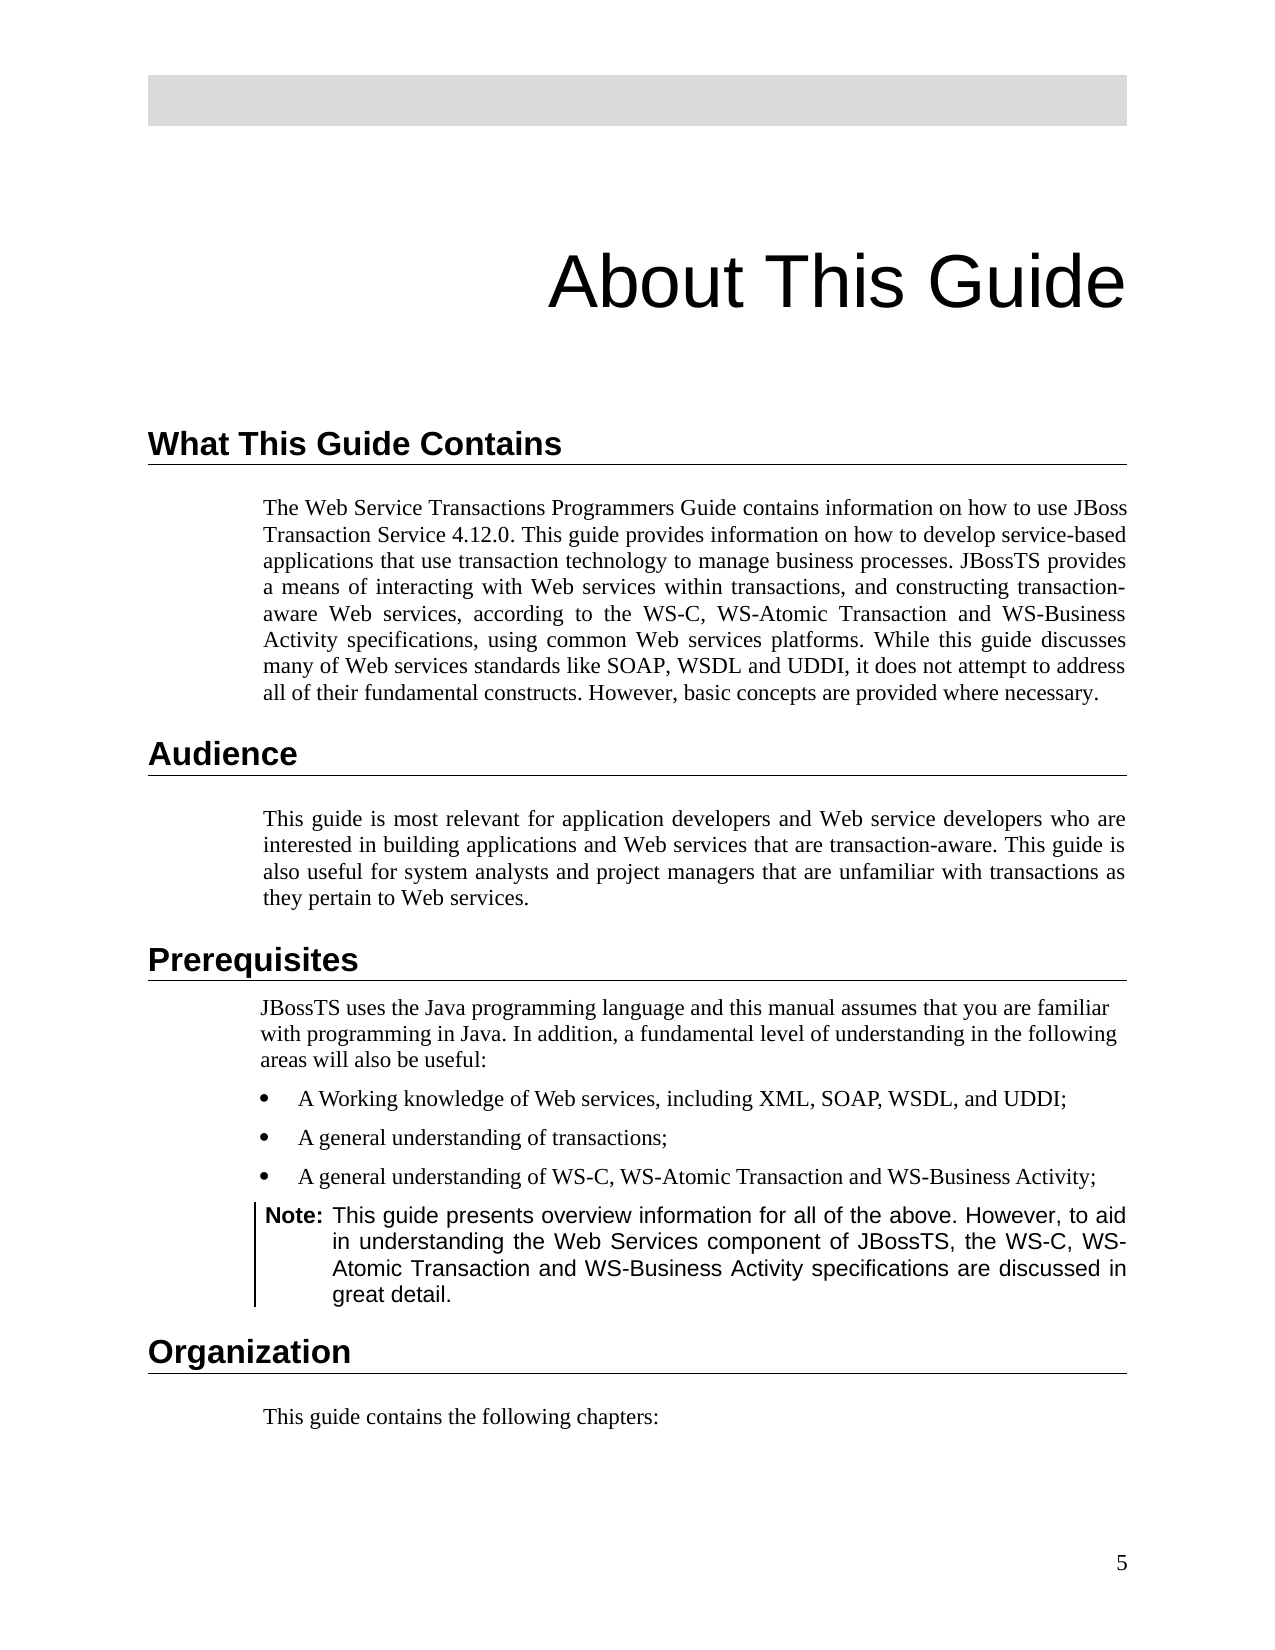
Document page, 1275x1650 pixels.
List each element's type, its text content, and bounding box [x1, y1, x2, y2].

list A general understanding of transactions; [260, 1124, 1127, 1150]
list A general understanding of WS-C, WS-Atomic Transaction and WS-Business Activity; [260, 1163, 1127, 1189]
subtitle Audience [148, 734, 1127, 775]
subtitle Prerequisites [148, 939, 1127, 980]
subtitle Organization [148, 1332, 1127, 1373]
text JBossTS uses the Java programming language and this manual assumes that you are familiar with programming in Java. In addition, a fundamental level of understanding in the following areas will also be useful: [260, 994, 1127, 1073]
list This guide presents overview information for all of the above. However, to aid in understanding the Web Services component of JBossTS, the WS-C, WS-Atomic Transaction and WS-Business Activity specifications are discussed in great detail. [256, 1202, 1127, 1307]
text The Web Service Transactions Programmers Guide contains information on how to use JBoss Transaction Service 4.11.0. This guide provides information on how to develop service-based applications that use transaction technology to manage business processes. JBossTS provides a means of interacting with Web services within transactions, and constructing transaction-aware Web services, according to the WS-C, WS-Atomic Transaction and WS-Business Activity specifications, using common Web services platforms. While this guide discusses many of Web services standards like SOAP, WSDL and UDDI, it does not attempt to address all of their fundamental constructs. However, basic concepts are provided where necessary. [263, 494, 1127, 705]
text This guide is most relevant for application developers and Web service developers who are interested in building applications and Web services that are transaction-aware. This guide is also useful for system analysts and project managers that are unfamiliar with transactions as they pertain to Web services. [263, 805, 1127, 910]
subtitle What This Guide Contains [148, 423, 1127, 464]
title About This Guide [263, 151, 1127, 323]
list A Working knowledge of Web services, including XML, SOAP, WSDL, and UDDI; [260, 1085, 1127, 1112]
text This guide contains the following chapters: [263, 1403, 1127, 1429]
